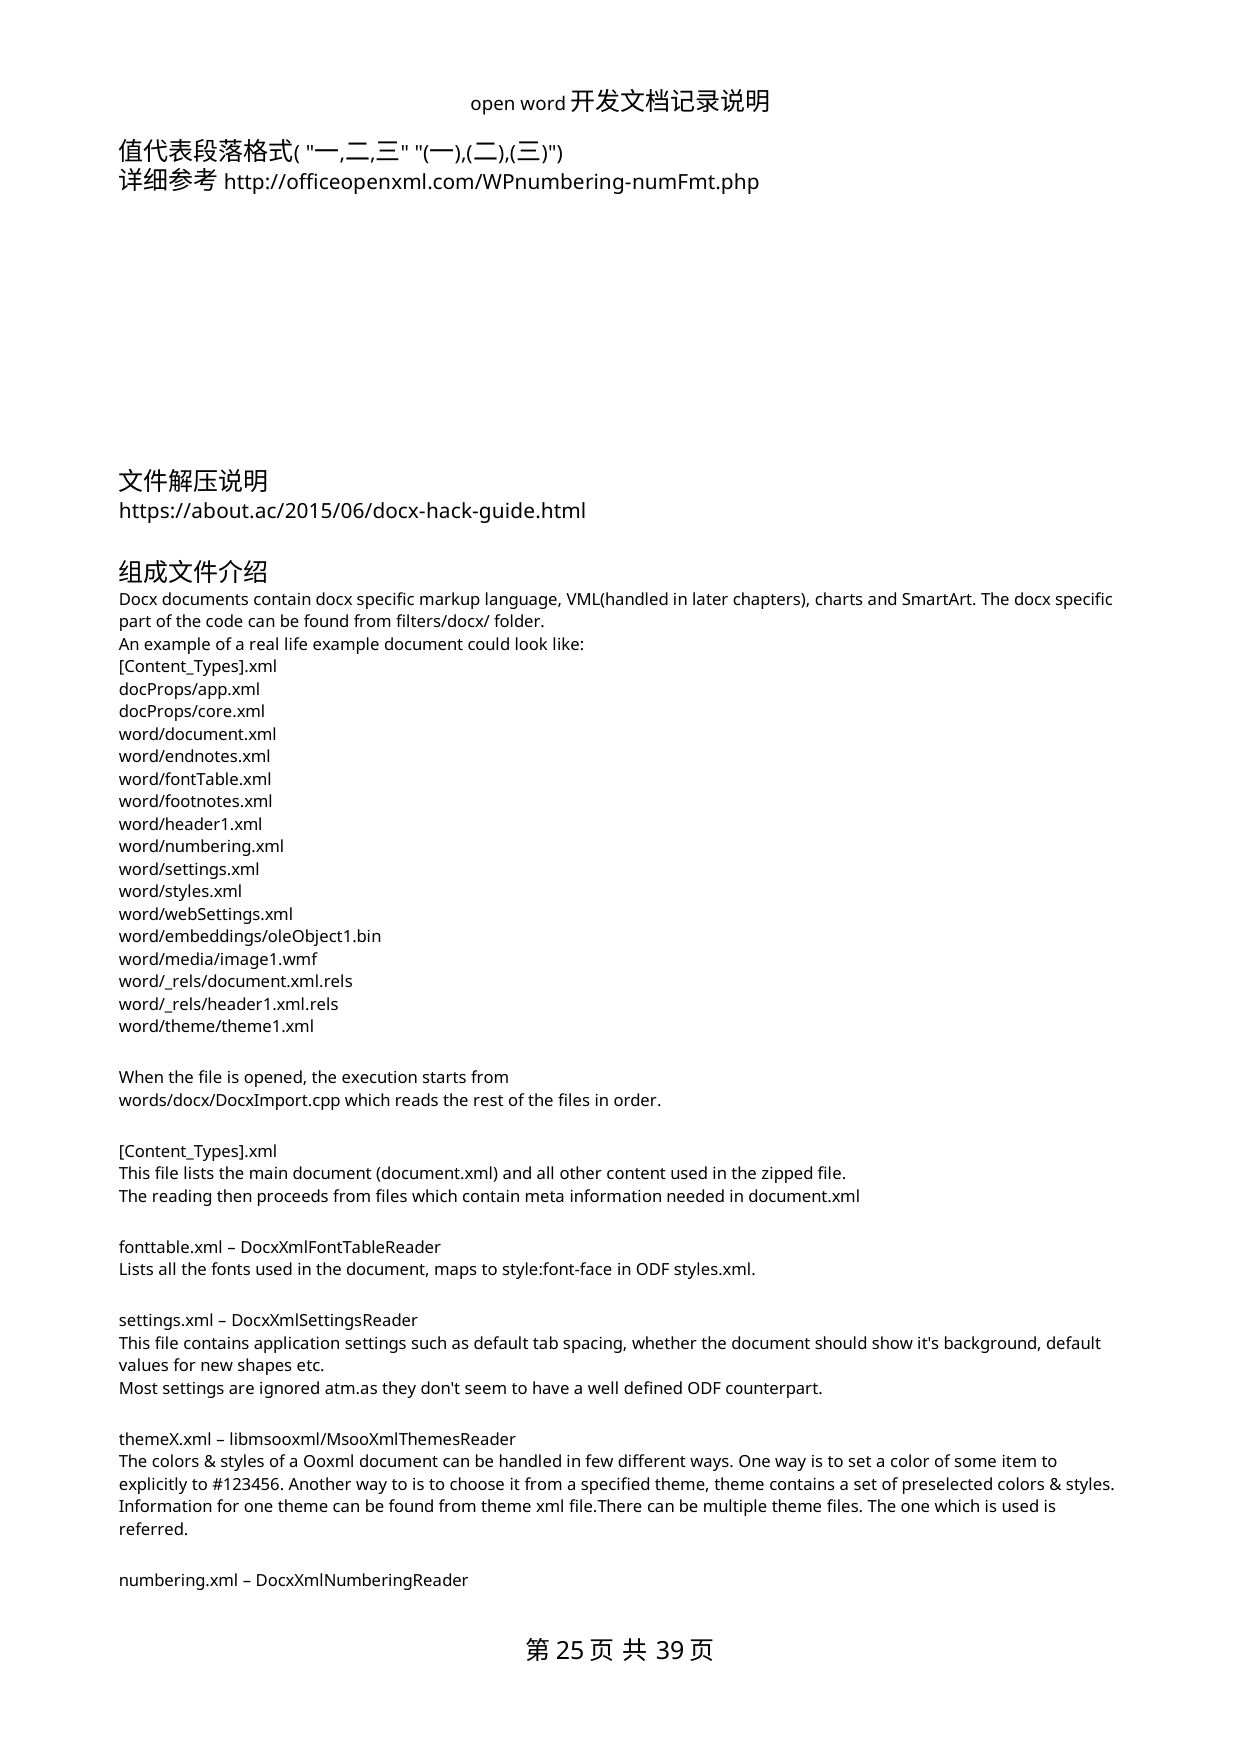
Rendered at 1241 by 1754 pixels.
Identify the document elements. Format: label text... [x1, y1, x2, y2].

text word/theme/theme1.xml [119, 1015, 1121, 1037]
text word/fontTable.xml [119, 767, 1121, 790]
text This file lists the main document (document.xml) and all other content used in the zipped file. [119, 1162, 1121, 1184]
text word/_rels/document.xml.rels [119, 970, 1121, 992]
text [Content_Types].xml [119, 655, 1121, 677]
text docProps/core.xml [119, 700, 1121, 722]
text settings.xml – DocxXmlSettingsReader [119, 1309, 1121, 1332]
text 文件解压说明 [119, 467, 1121, 496]
text word/endnotes.xml [119, 745, 1121, 767]
text 组成文件介绍 [119, 558, 1121, 587]
text word/styles.xml [119, 880, 1121, 902]
text word/header1.xml [119, 812, 1121, 835]
text When the file is opened, the execution starts from [119, 1066, 1121, 1088]
text numbering.xml – DocxXmlNumberingReader [119, 1569, 1121, 1591]
text word/footnotes.xml [119, 790, 1121, 812]
text An example of a real life example document could look like: [119, 632, 1121, 655]
text word/document.xml [119, 722, 1121, 745]
text word/settings.xml [119, 857, 1121, 880]
text word/_rels/header1.xml.rels [119, 992, 1121, 1015]
text https://about.ac/2015/06/docx-hack-guide.html [119, 496, 1121, 524]
text This file contains application settings such as default tab spacing, whether the document should show it's background, default values for new shapes etc. [119, 1332, 1121, 1377]
text word/numbering.xml [119, 835, 1121, 857]
text 值代表段落格式( "一,二,三" "(一),(二),(三)") [119, 137, 1121, 166]
text words/docx/DocxImport.cpp which reads the rest of the files in order. [119, 1088, 1121, 1111]
text Docx documents contain docx specific markup language, VML(handled in later chapters), charts and SmartArt. The docx specific part of the code can be found from filters/docx/ folder. [119, 587, 1121, 632]
text fonttable.xml – DocxXmlFontTableReader [119, 1236, 1121, 1258]
text word/embeddings/oleObject1.bin [119, 925, 1121, 947]
text Most settings are ignored atm.as they don't seem to have a well defined ODF counterpart. [119, 1377, 1121, 1399]
text 详细参考http://officeopenxml.com/WPnumbering-numFmt.php [119, 166, 1121, 195]
text docProps/app.xml [119, 677, 1121, 700]
text Lists all the fonts used in the document, maps to style:font-face in ODF styles.xml. [119, 1258, 1121, 1281]
text themeX.xml – libmsooxml/MsooXmlThemesReader [119, 1428, 1121, 1450]
text word/media/image1.wmf [119, 947, 1121, 970]
text word/webSettings.xml [119, 902, 1121, 925]
text [Content_Types].xml [119, 1139, 1121, 1162]
text The colors & styles of a Ooxml document can be handled in few different ways. One way is to set a color of some item to explicitly to #123456. Another way to is to choose it from a specified theme, theme contains a set of preselected colors & styles. Information for one theme can be found from theme xml file.There can be multiple theme files. The one which is used is referred. [119, 1450, 1121, 1540]
text The reading then proceeds from files which contain meta information needed in document.xml [119, 1184, 1121, 1207]
